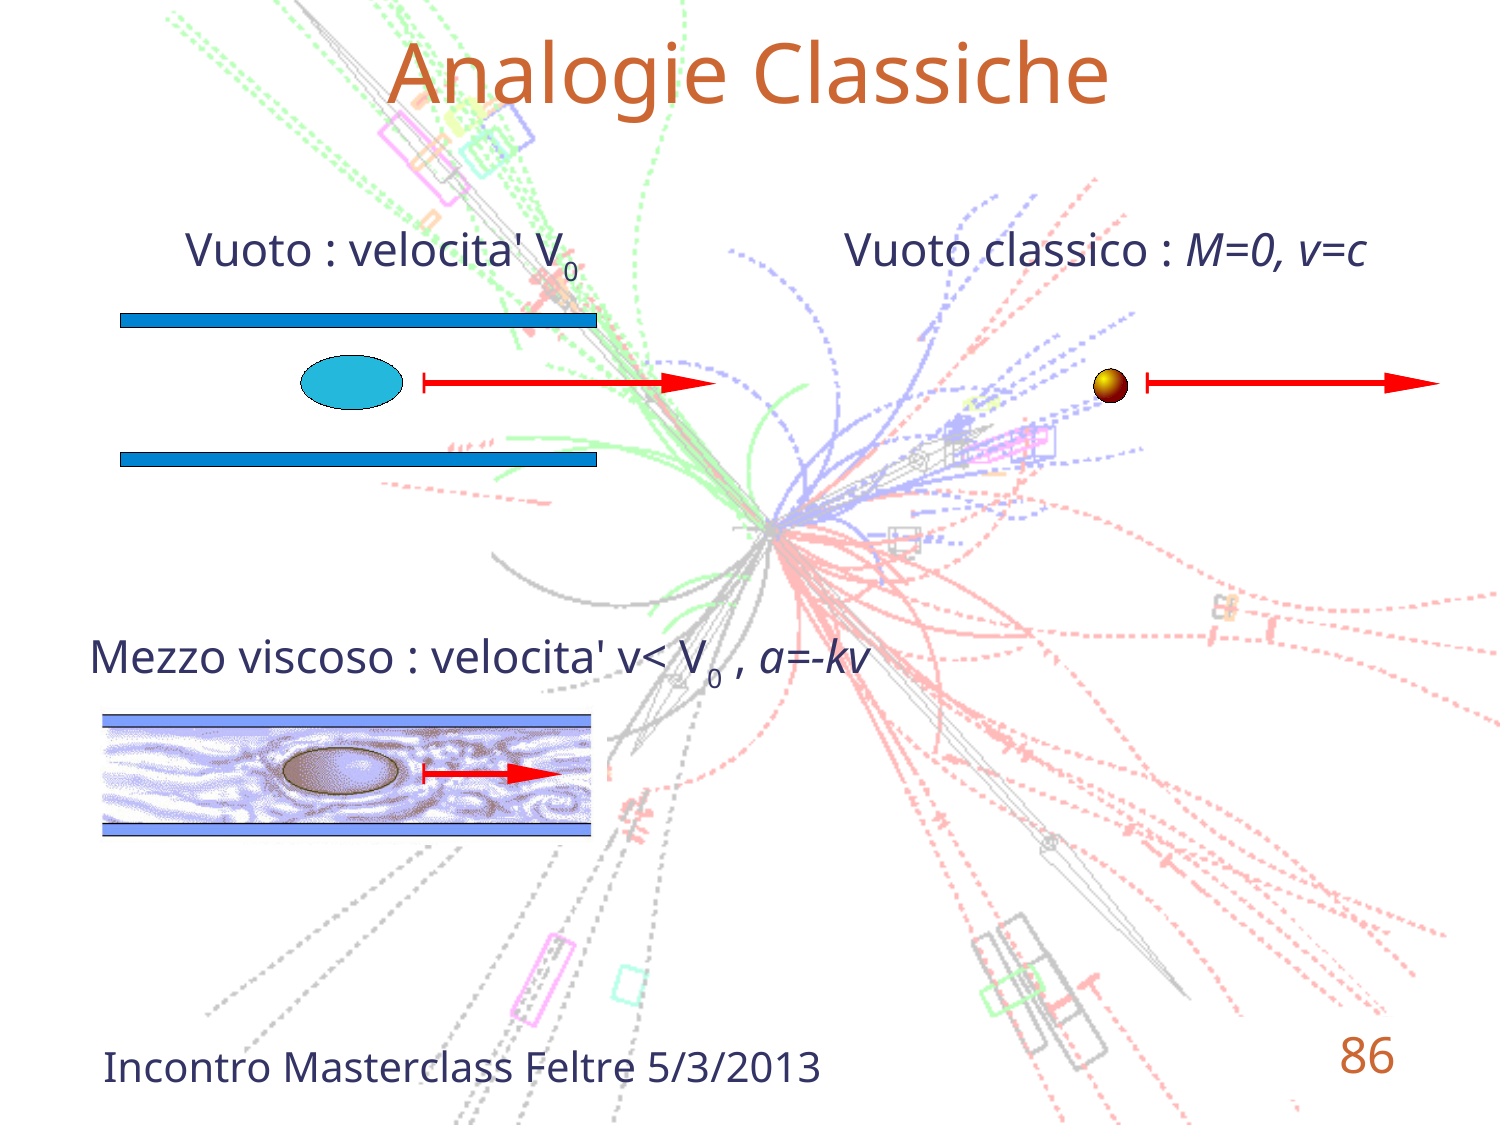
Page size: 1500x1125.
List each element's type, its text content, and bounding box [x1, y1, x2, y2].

text_box [120, 313, 597, 328]
text_box [120, 452, 597, 467]
text_box Mezzo viscoso : velocita' v< V0 , a=-kv [73, 620, 852, 702]
text_box [1093, 368, 1128, 403]
text_box Vuoto : velocita' V0 [170, 212, 575, 294]
text_box Vuoto classico : M=0, v=c [829, 212, 1384, 291]
text_box [300, 355, 403, 410]
title Analogie Classiche [37, 7, 1463, 137]
picture [0, 0, 1500, 1125]
